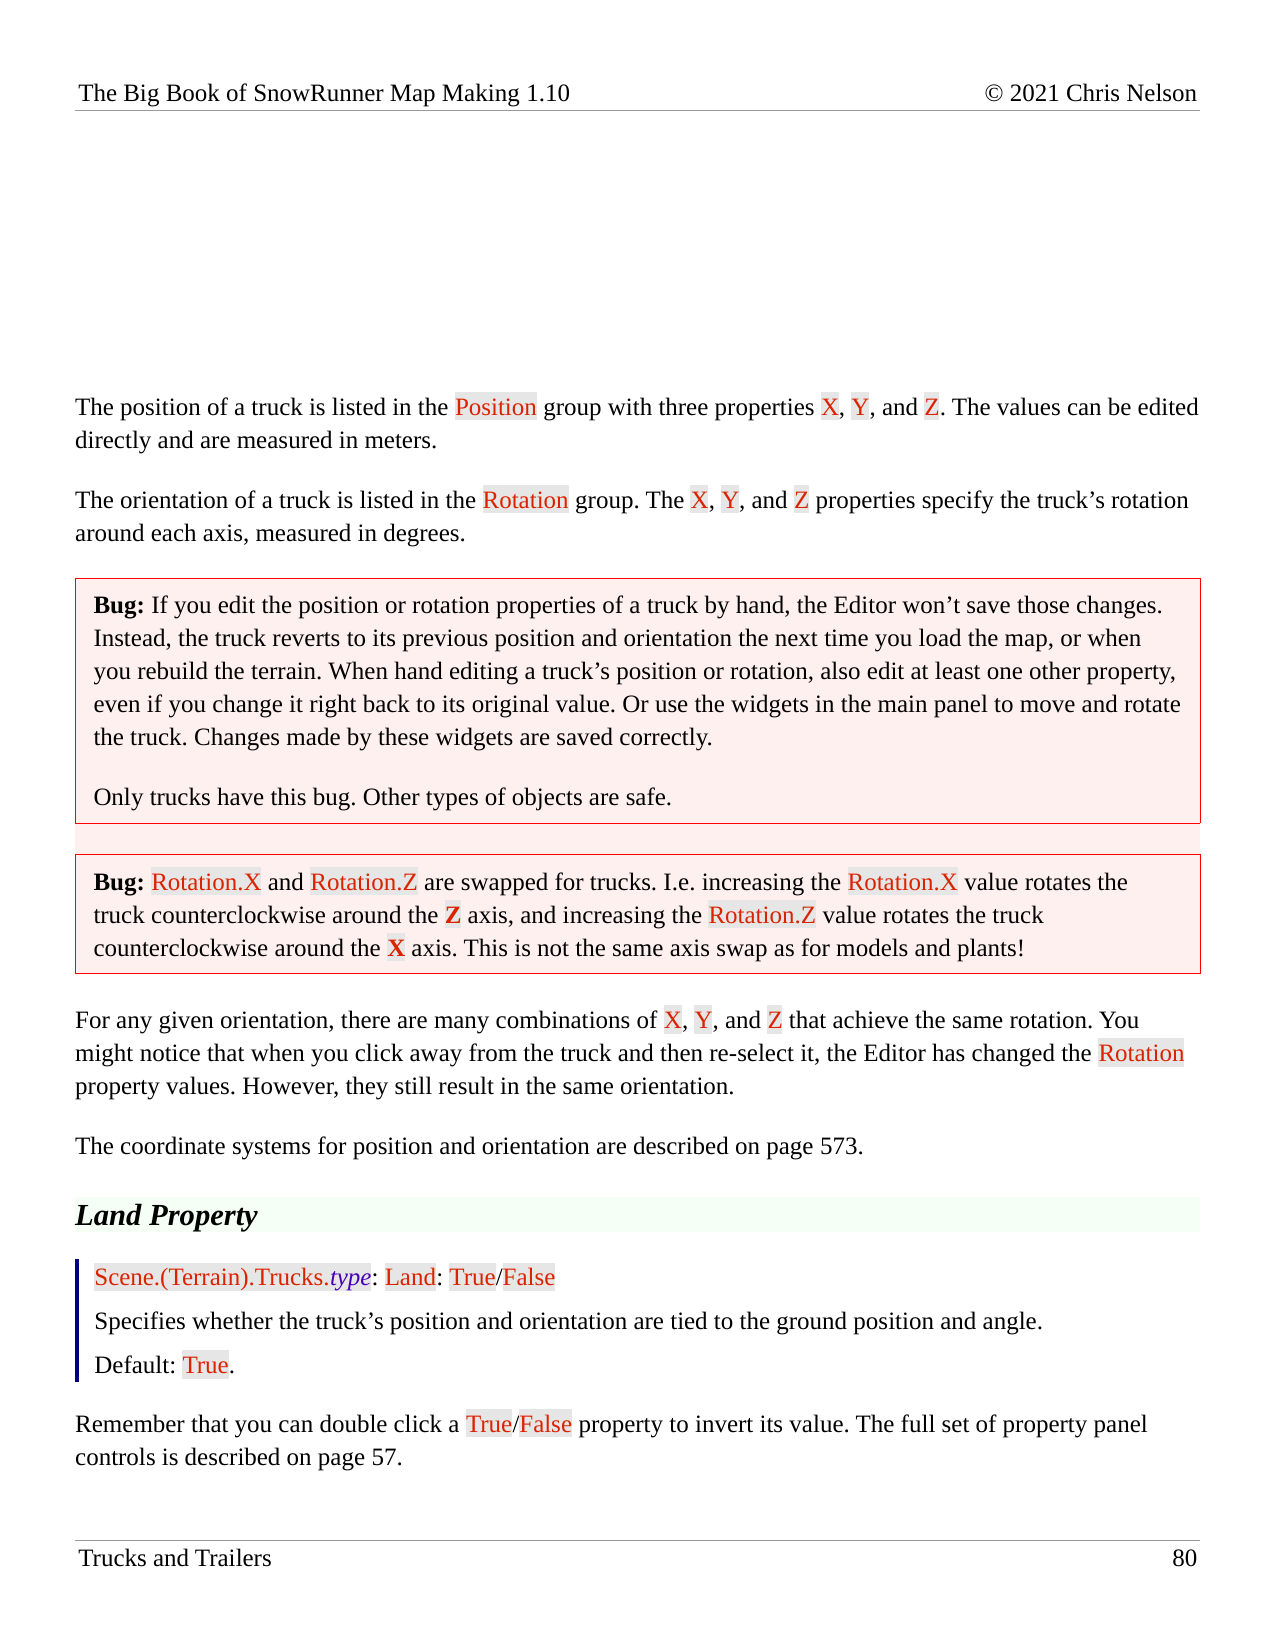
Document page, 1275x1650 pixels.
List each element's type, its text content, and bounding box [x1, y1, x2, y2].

text Specifies whether the truck’s position and orientation are tied to the ground position and angle. [79, 1303, 1200, 1335]
list Rotation.X and Rotation.Z are swapped for trucks. I.e. increasing the Rotation.X value rotates the truck counterclockwise around the Z axis, and increasing the Rotation.Z value rotates the truck counterclockwise around the X axis. This is not the same axis swap as for models and plants! [76, 855, 1200, 973]
text The position of a truck is listed in the Position group with three properties X, Y, and Z. The values can be edited directly and are measured in meters. [75, 392, 1200, 453]
text Remember that you can double click a True/False property to invert its value. The full set of property panel controls is described on page 57. [75, 1409, 1200, 1470]
text Only trucks have this bug. Other types of objects are safe. [76, 770, 1200, 823]
text Default: True. [79, 1347, 1200, 1382]
list If you edit the position or rotation properties of a truck by hand, the Editor won’t save those changes. Instead, the truck reverts to its previous position and orientation the next time you load the map, or when you rebuild the terrain. When hand editing a truck’s position or rotation, also edit at least one other property, even if you change it right back to its original value. Or use the widgets in the main panel to move and rotate the truck. Changes made by these widgets are saved correctly. [76, 579, 1200, 751]
text The orientation of a truck is listed in the Rotation group. The X, Y, and Z properties specify the truck’s rotation around each axis, measured in degrees. [75, 485, 1200, 546]
subtitle Land Property [75, 1197, 1200, 1232]
text Scene.(Terrain).Trucks.type: Land: True/False [79, 1259, 1200, 1291]
text For any given orientation, there are many combinations of X, Y, and Z that achieve the same rotation. You might notice that when you click away from the truck and then re-select it, the Editor has changed the Rotation property values. However, they still result in the same orientation. [75, 1005, 1200, 1100]
text The coordinate systems for position and orientation are described on page 573. [75, 1131, 1200, 1160]
